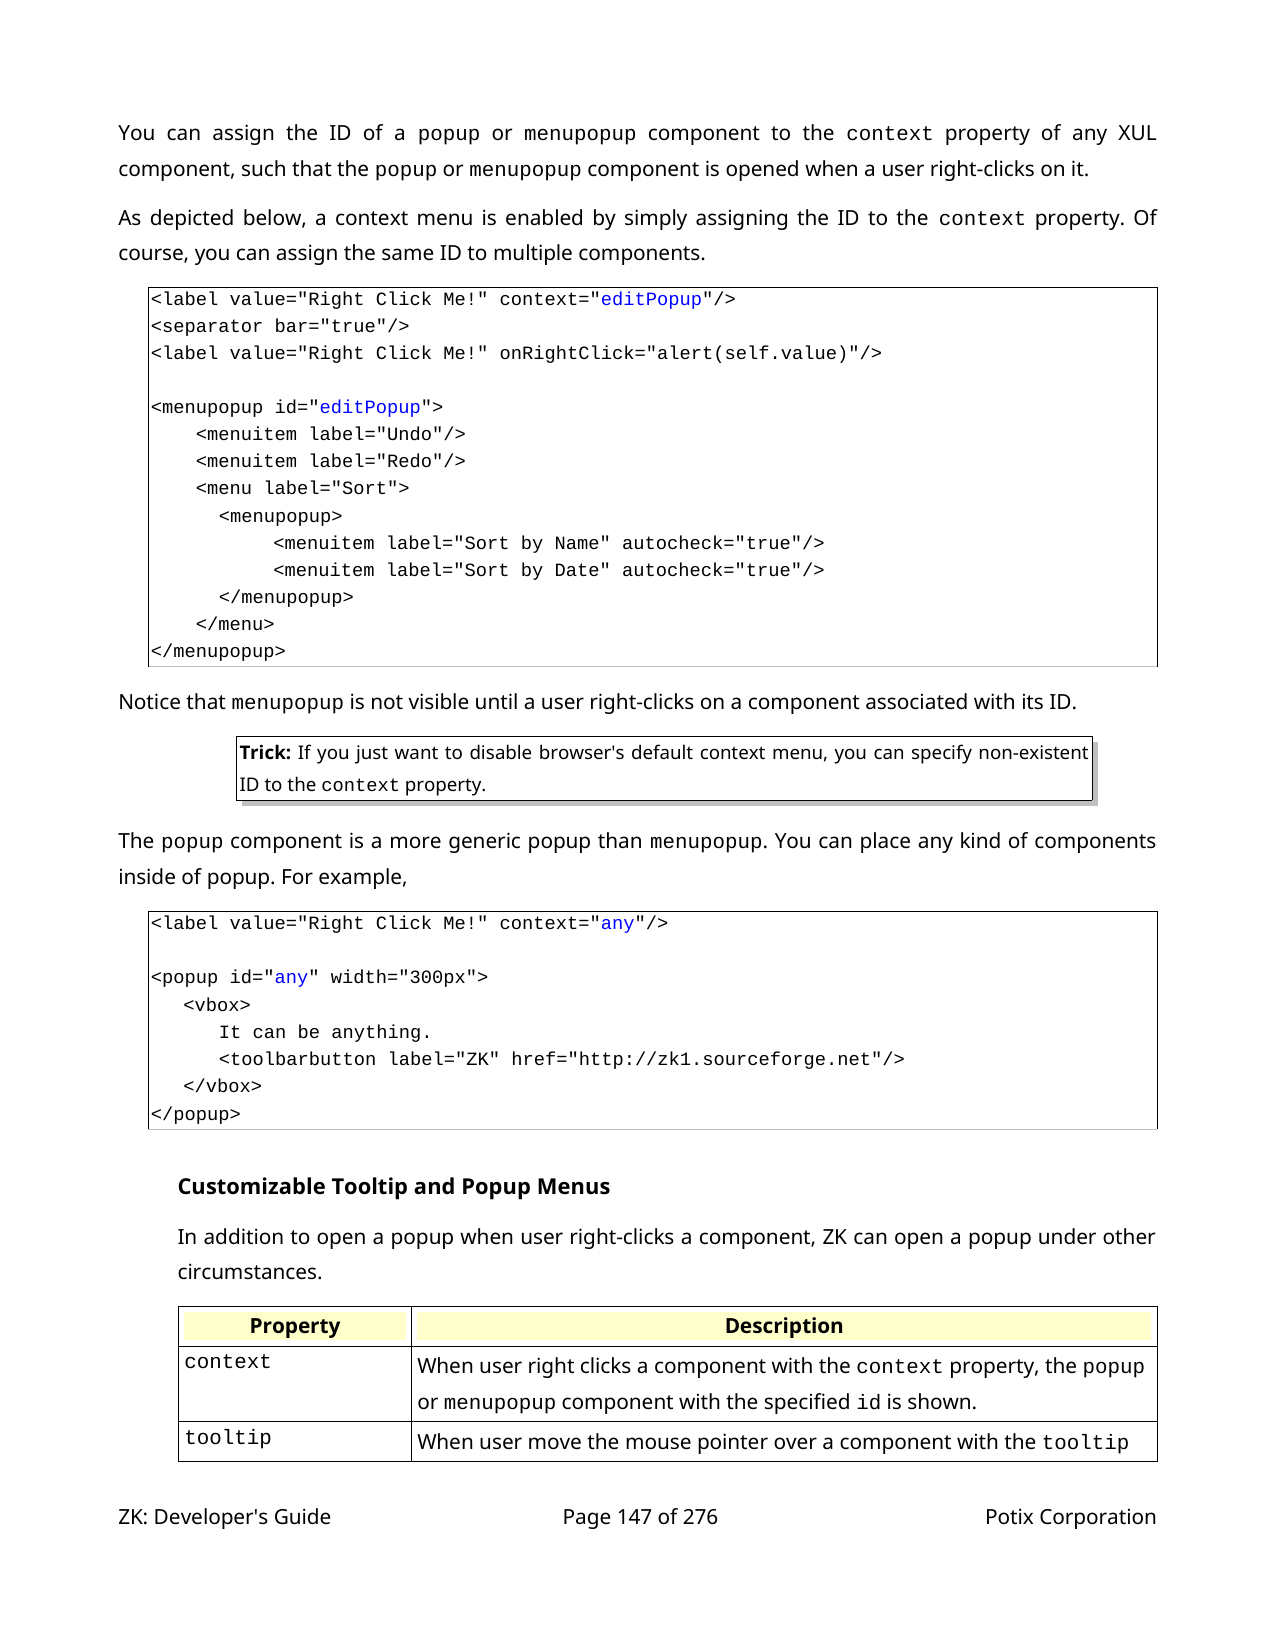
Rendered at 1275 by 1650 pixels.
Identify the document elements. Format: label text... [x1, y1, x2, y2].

text <menupopup> [149, 503, 1157, 528]
text <menuitem label="Redo"/> [149, 449, 1157, 473]
text <label value="Right Click Me!" context="any"/> [149, 912, 1157, 935]
table_cell When user right clicks a component with the context property, the popup or menupopup component with the specified id is shown. [412, 1347, 1157, 1421]
subtitle Customizable Tooltip and Popup Menus [177, 1171, 1157, 1201]
text In addition to open a popup when user right-clicks a component, ZK can open a popup under other circumstances. [177, 1222, 1157, 1285]
table_header Description [412, 1307, 1157, 1346]
text </popup> [149, 1101, 1157, 1129]
text </menupopup> [149, 585, 1157, 609]
text The popup component is a more generic popup than menupopup. You can place any kind of components inside of popup. For example, [118, 827, 1157, 890]
text It can be anything. [149, 1020, 1157, 1044]
text <vbox> [149, 993, 1157, 1017]
text <toolbarbutton label="ZK" href="http://zk1.sourceforge.net"/> [149, 1047, 1157, 1071]
text <menu label="Sort"> [149, 476, 1157, 501]
text </menupopup> [149, 639, 1157, 666]
table_header Property [179, 1307, 411, 1346]
text <menuitem label="Undo"/> [149, 422, 1157, 446]
text You can assign the ID of a popup or menupopup component to the context property of any XUL component, such that the popup or menupopup component is opened when a user right-clicks on it. [118, 118, 1157, 182]
text <label value="Right Click Me!" context="editPopup"/> [149, 288, 1157, 311]
text Notice that menupopup is not visible until a user right-clicks on a component associated with its ID. [118, 687, 1157, 716]
text </menu> [149, 612, 1157, 636]
text </vbox> [149, 1074, 1157, 1098]
text <separator bar="true"/> <label value="Right Click Me!" onRightClick="alert(self.value)"/> [149, 314, 1157, 392]
text <popup id="any" width="300px"> [149, 965, 1157, 990]
table_cell context [179, 1347, 411, 1421]
text <menuitem label="Sort by Date" autocheck="true"/> [149, 558, 1157, 582]
text <menupopup id="editPopup"> [149, 395, 1157, 419]
text <menuitem label="Sort by Name" autocheck="true"/> [149, 531, 1157, 555]
table_cell tooltip [179, 1422, 411, 1461]
text Trick: If you just want to disable browser's default context menu, you can specify non-existent ID to the context property. [237, 737, 1092, 800]
table_cell When user move the mouse pointer over a component with the tooltip [412, 1422, 1157, 1461]
text As depicted below, a context menu is enabled by simply assigning the ID to the context property. Of course, you can assign the same ID to multiple components. [118, 203, 1157, 267]
